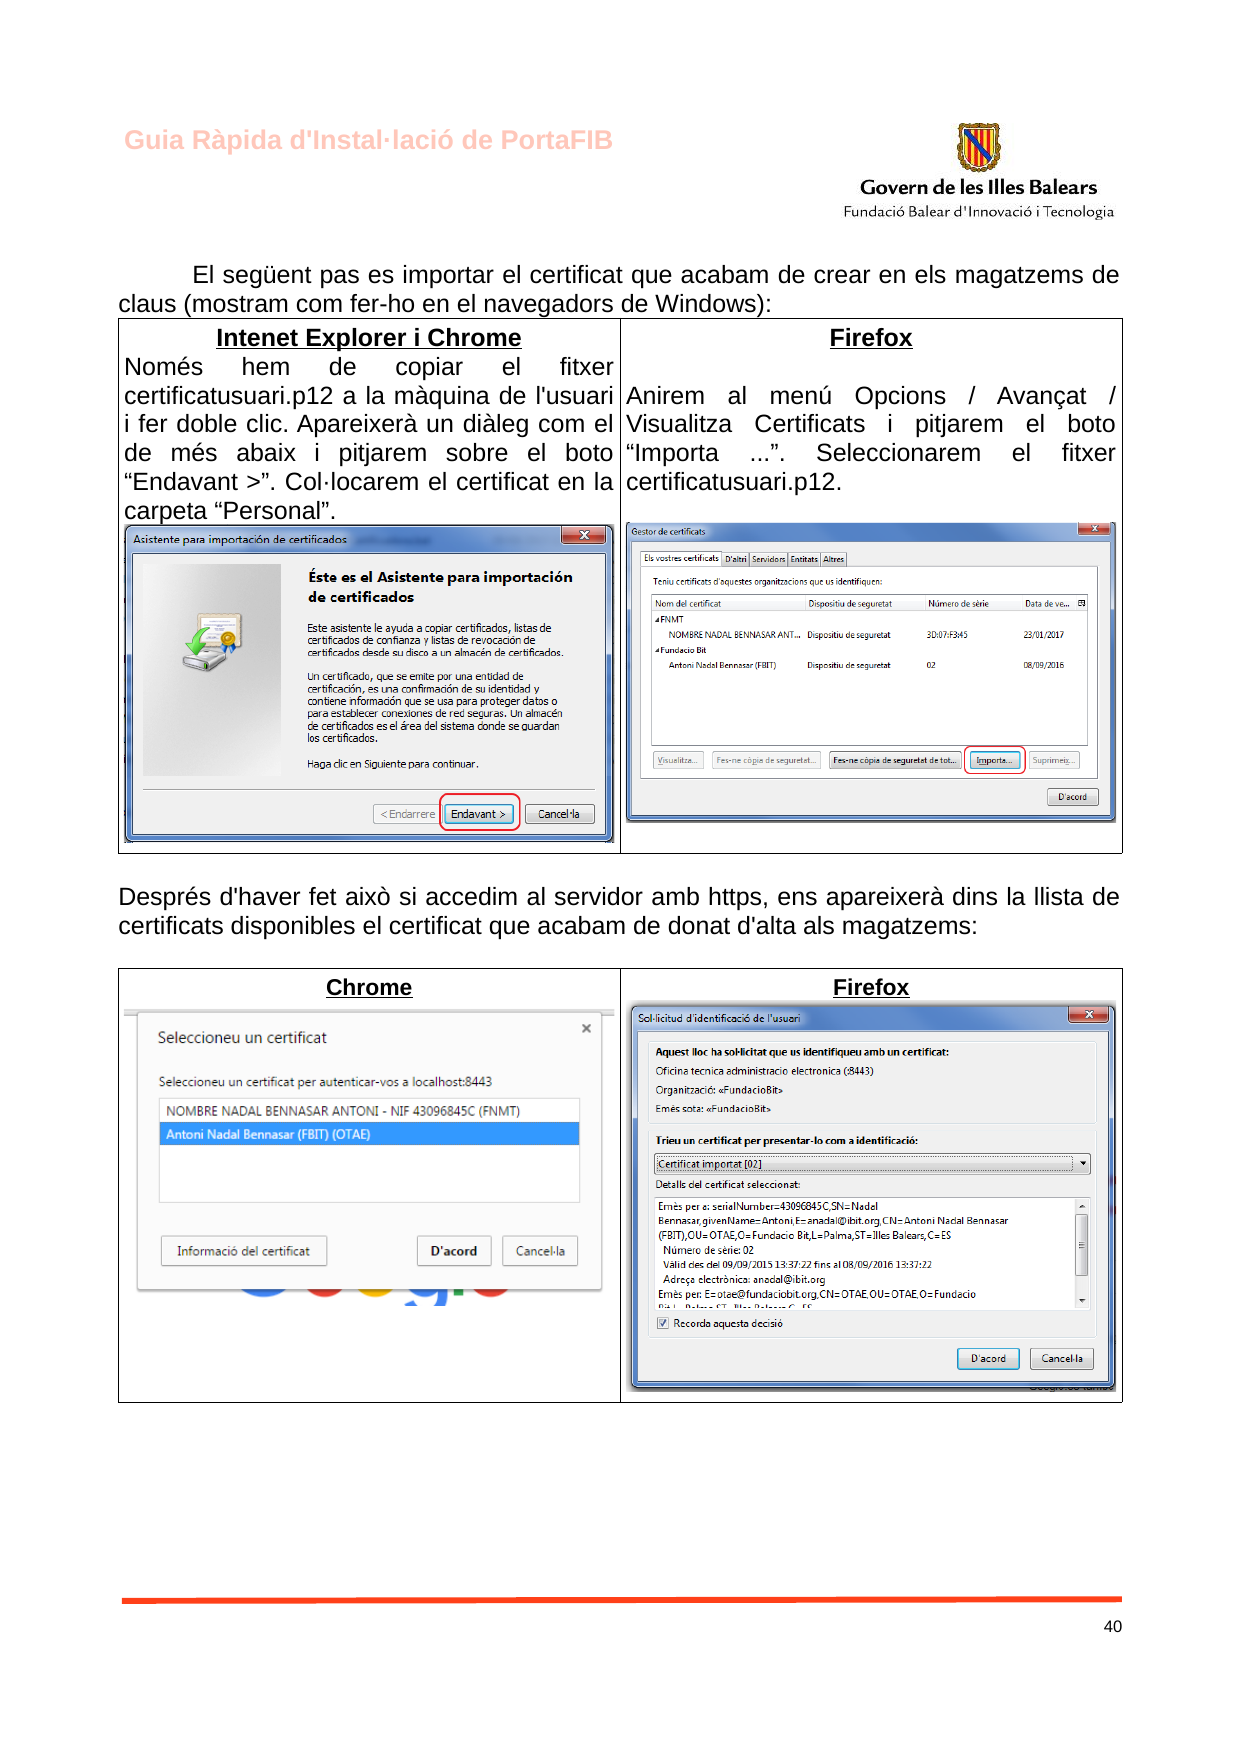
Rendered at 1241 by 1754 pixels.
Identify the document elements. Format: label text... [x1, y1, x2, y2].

picture [625, 522, 1117, 823]
table_header Firefox Anirem al menú Opcions / Avançat / Visualitza Certificats i pitjarem el boto “Importa ...”. Seleccionarem el fitxer certificatusuari.p12. [621, 319, 1122, 853]
table_header Firefox [621, 969, 1122, 1402]
table_header Chrome [119, 969, 620, 1402]
table_header Intenet Explorer i Chrome Només hem de copiar el fitxer certificatusuari.p12 a la màquina de l'usuari i fer doble clic. Apareixerà un diàleg com el de més abaix i pitjarem sobre el boto “Endavant >”. Col·locarem el certificat en la carpeta “Personal”. [119, 319, 620, 524]
picture [123, 1000, 615, 1306]
text El següent pas es importar el certificat que acabam de crear en els magatzems de claus (mostram com fer-ho en el navegadors de Windows): [118, 260, 1122, 317]
picture [840, 123, 1117, 220]
table_header [119, 525, 620, 853]
text Després d'haver fet això si accedim al servidor amb https, ens apareixerà dins la llista de certificats disponibles el certificat que acabam de donat d'alta als magatzems: [118, 882, 1122, 939]
picture [123, 524, 615, 843]
picture [625, 1000, 1117, 1392]
